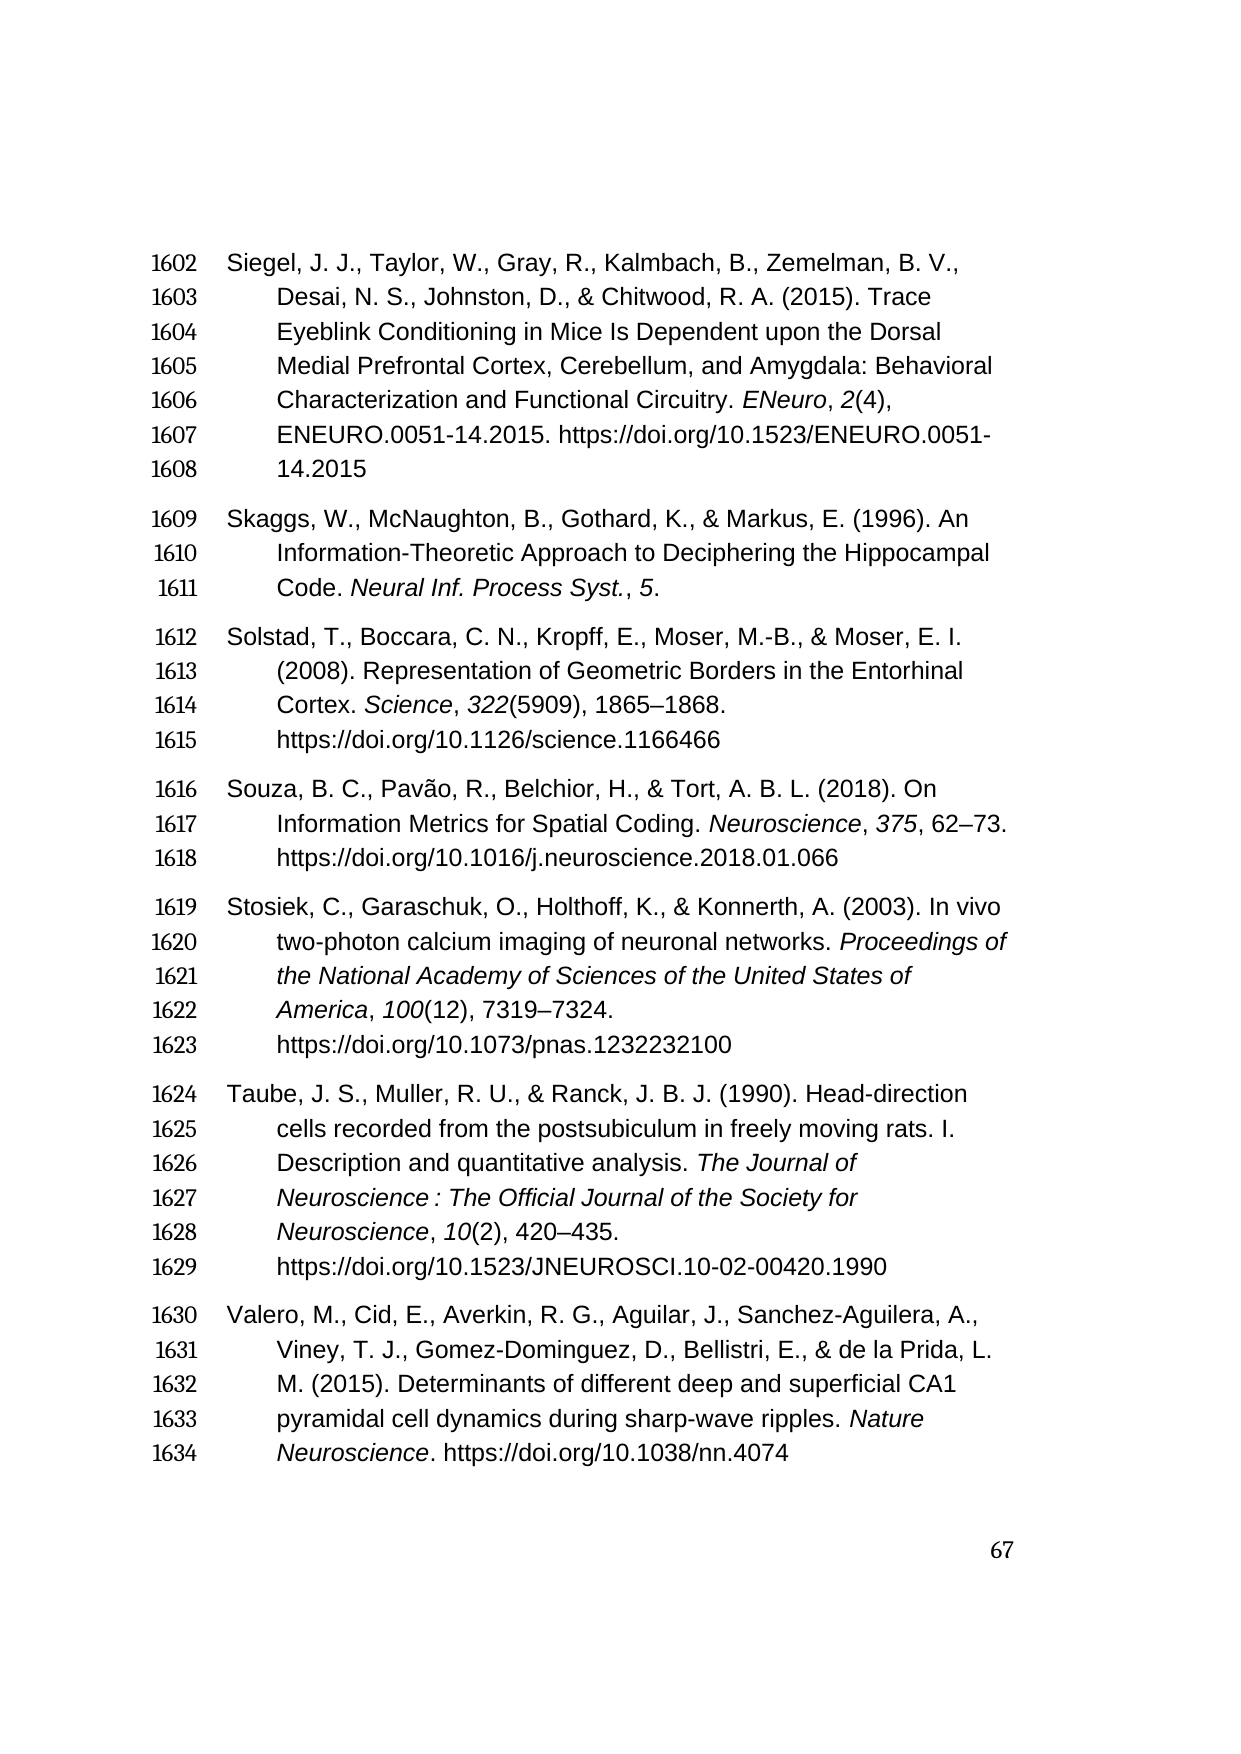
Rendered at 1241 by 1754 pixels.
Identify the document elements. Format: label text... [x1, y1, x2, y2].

text Stosiek, C., Garaschuk, O., Holthoff, K., & Konnerth, A. (2003). In vivo two-photon calcium imaging of neuronal networks. Proceedings of the National Academy of Sciences of the United States of America, 100(12), 7319–7324. https://doi.org/10.1073/pnas.1232232100 [226, 892, 1014, 1059]
text Taube, J. S., Muller, R. U., & Ranck, J. B. J. (1990). Head-direction cells recorded from the postsubiculum in freely moving rats. I. Description and quantitative analysis. The Journal of Neuroscience : The Official Journal of the Society for Neuroscience, 10(2), 420–435. https://doi.org/10.1523/JNEUROSCI.10-02-00420.1990 [226, 1079, 1014, 1280]
text Solstad, T., Boccara, C. N., Kropff, E., Moser, M.-B., & Moser, E. I. (2008). Representation of Geometric Borders in the Entorhinal Cortex. Science, 322(5909), 1865–1868. https://doi.org/10.1126/science.1166466 [226, 622, 1014, 754]
text Valero, M., Cid, E., Averkin, R. G., Aguilar, J., Sanchez-Aguilera, A., Viney, T. J., Gomez-Dominguez, D., Bellistri, E., & de la Prida, L. M. (2015). Determinants of different deep and superficial CA1 pyramidal cell dynamics during sharp-wave ripples. Nature Neuroscience. https://doi.org/10.1038/nn.4074 [226, 1301, 1014, 1467]
text Skaggs, W., McNaughton, B., Gothard, K., & Markus, E. (1996). An Information-Theoretic Approach to Deciphering the Hippocampal Code. Neural Inf. Process Syst., 5. [226, 503, 1014, 601]
text Souza, B. C., Pavão, R., Belchior, H., & Tort, A. B. L. (2018). On Information Metrics for Spatial Coding. Neuroscience, 375, 62–73. https://doi.org/10.1016/j.neuroscience.2018.01.066 [226, 774, 1014, 872]
text Siegel, J. J., Taylor, W., Gray, R., Kalmbach, B., Zemelman, B. V., Desai, N. S., Johnston, D., & Chitwood, R. A. (2015). Trace Eyeblink Conditioning in Mice Is Dependent upon the Dorsal Medial Prefrontal Cortex, Cerebellum, and Amygdala: Behavioral Characterization and Functional Circuitry. ENeuro, 2(4), ENEURO.0051-14.2015. https://doi.org/10.1523/ENEURO.0051-14.2015 [226, 248, 1014, 483]
